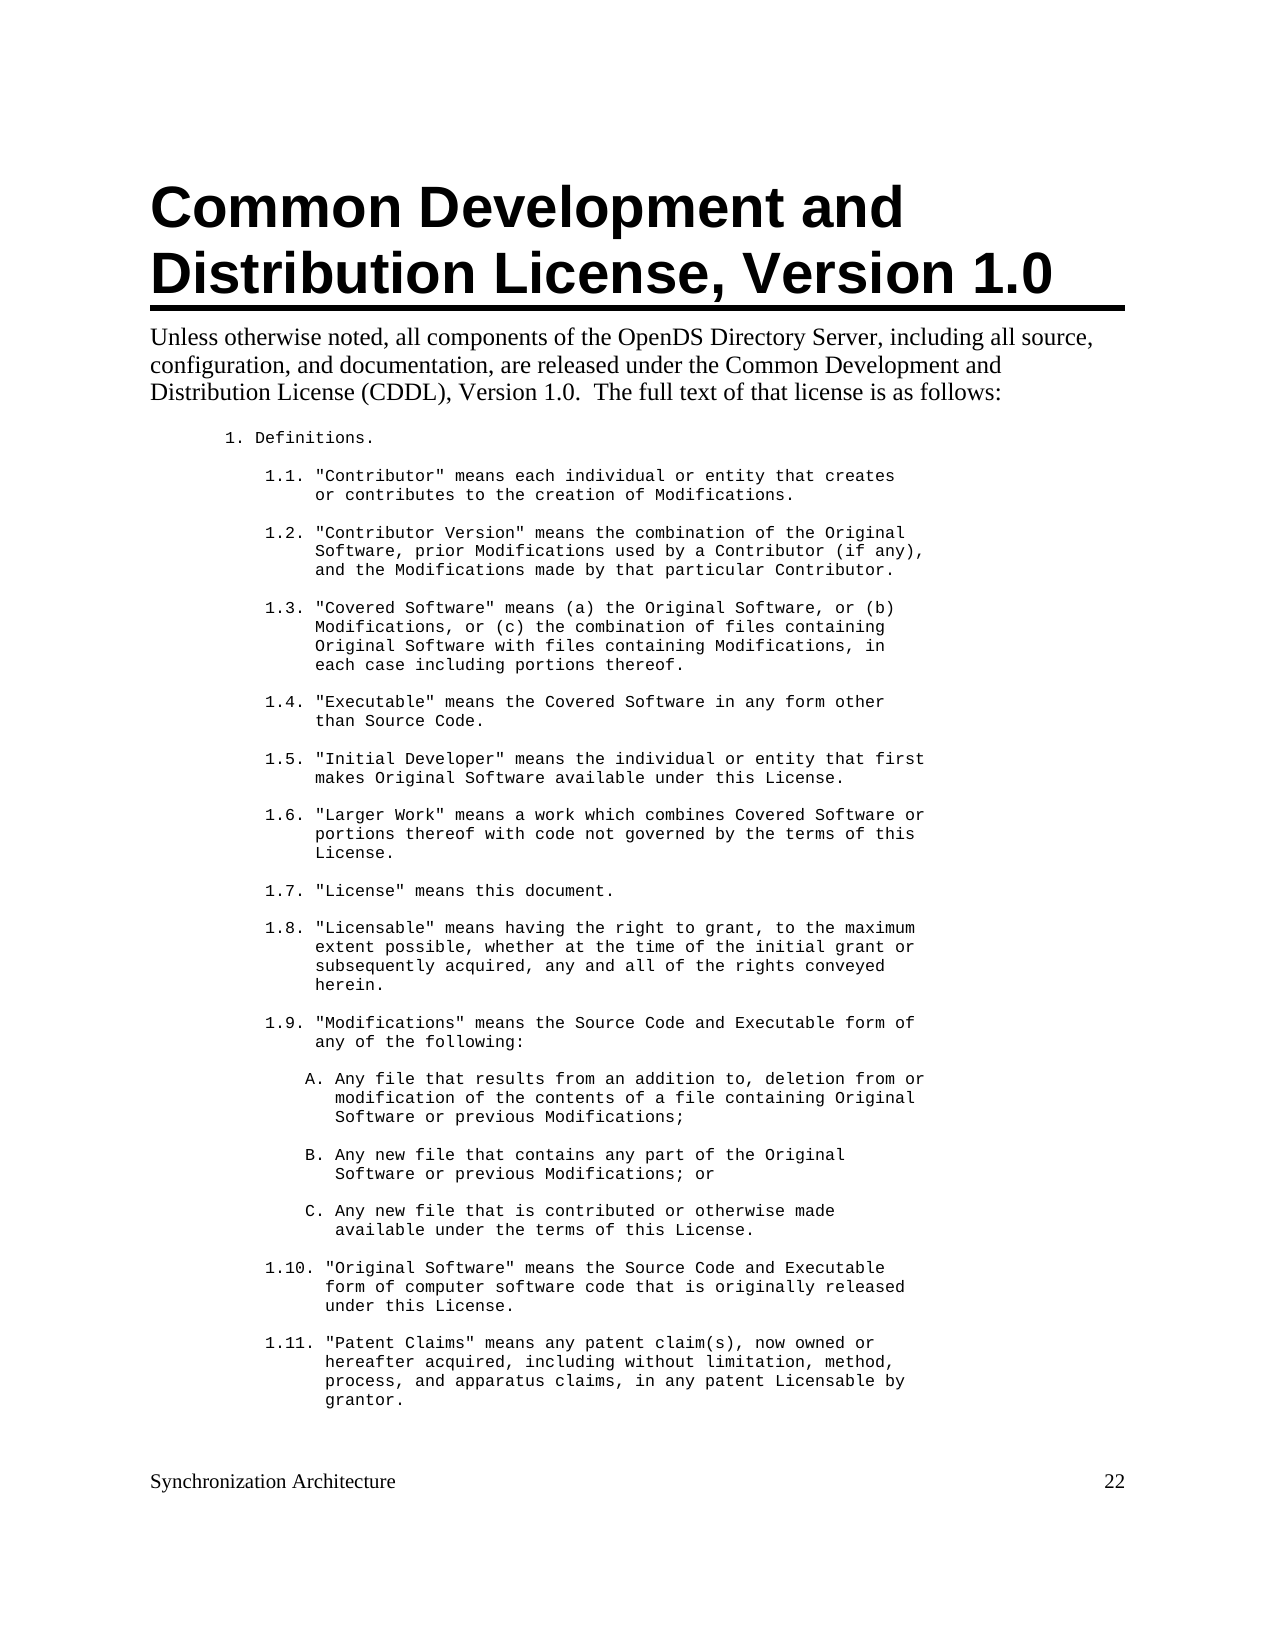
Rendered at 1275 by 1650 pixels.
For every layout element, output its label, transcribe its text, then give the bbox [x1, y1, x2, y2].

text each case including portions thereof. [225, 656, 1125, 675]
text A. Any file that results from an addition to, deletion from or [225, 1071, 1125, 1090]
text available under the terms of this License. [225, 1222, 1125, 1241]
text makes Original Software available under this License. [225, 769, 1125, 788]
text 1.6. "Larger Work" means a work which combines Covered Software or [225, 807, 1125, 826]
text Modifications, or (c) the combination of files containing [225, 618, 1125, 637]
text under this License. [225, 1297, 1125, 1316]
subtitle Common Development and Distribution License, Version 1.0 [150, 175, 1125, 305]
text Original Software with files containing Modifications, in [225, 637, 1125, 656]
text herein. [225, 977, 1125, 996]
text 1.4. "Executable" means the Covered Software in any form other [225, 694, 1125, 713]
text subsequently acquired, any and all of the rights conveyed [225, 958, 1125, 977]
text hereafter acquired, including without limitation, method, [225, 1354, 1125, 1373]
text 1.5. "Initial Developer" means the individual or entity that first [225, 750, 1125, 769]
text 1.9. "Modifications" means the Source Code and Executable form of [225, 1014, 1125, 1033]
text Unless otherwise noted, all components of the OpenDS Directory Server, including all source, configuration, and documentation, are released under the Common Development and Distribution License (CDDL), Version 1.0. The full text of that license is as follows: [150, 323, 1125, 406]
text 1.1. "Contributor" means each individual or entity that creates [225, 468, 1125, 486]
text Software, prior Modifications used by a Contributor (if any), [225, 543, 1125, 562]
text C. Any new file that is contributed or otherwise made [225, 1203, 1125, 1222]
text form of computer software code that is originally released [225, 1278, 1125, 1297]
text grantor. [225, 1391, 1125, 1410]
text modification of the contents of a file containing Original [225, 1090, 1125, 1109]
text portions thereof with code not governed by the terms of this [225, 826, 1125, 845]
text License. [225, 845, 1125, 863]
text B. Any new file that contains any part of the Original [225, 1146, 1125, 1165]
text any of the following: [225, 1033, 1125, 1052]
text 1.8. "Licensable" means having the right to grant, to the maximum [225, 920, 1125, 939]
text Software or previous Modifications; [225, 1109, 1125, 1127]
text 1.11. "Patent Claims" means any patent claim(s), now owned or [225, 1335, 1125, 1354]
text extent possible, whether at the time of the initial grant or [225, 939, 1125, 958]
text 1.3. "Covered Software" means (a) the Original Software, or (b) [225, 599, 1125, 618]
text 1.10. "Original Software" means the Source Code and Executable [225, 1259, 1125, 1278]
text 1.7. "License" means this document. [225, 882, 1125, 901]
text 1. Definitions. [225, 430, 1125, 449]
text 1.2. "Contributor Version" means the combination of the Original [225, 524, 1125, 543]
text than Source Code. [225, 713, 1125, 732]
text or contributes to the creation of Modifications. [225, 486, 1125, 505]
text process, and apparatus claims, in any patent Licensable by [225, 1373, 1125, 1391]
text Software or previous Modifications; or [225, 1165, 1125, 1184]
text and the Modifications made by that particular Contributor. [225, 562, 1125, 581]
